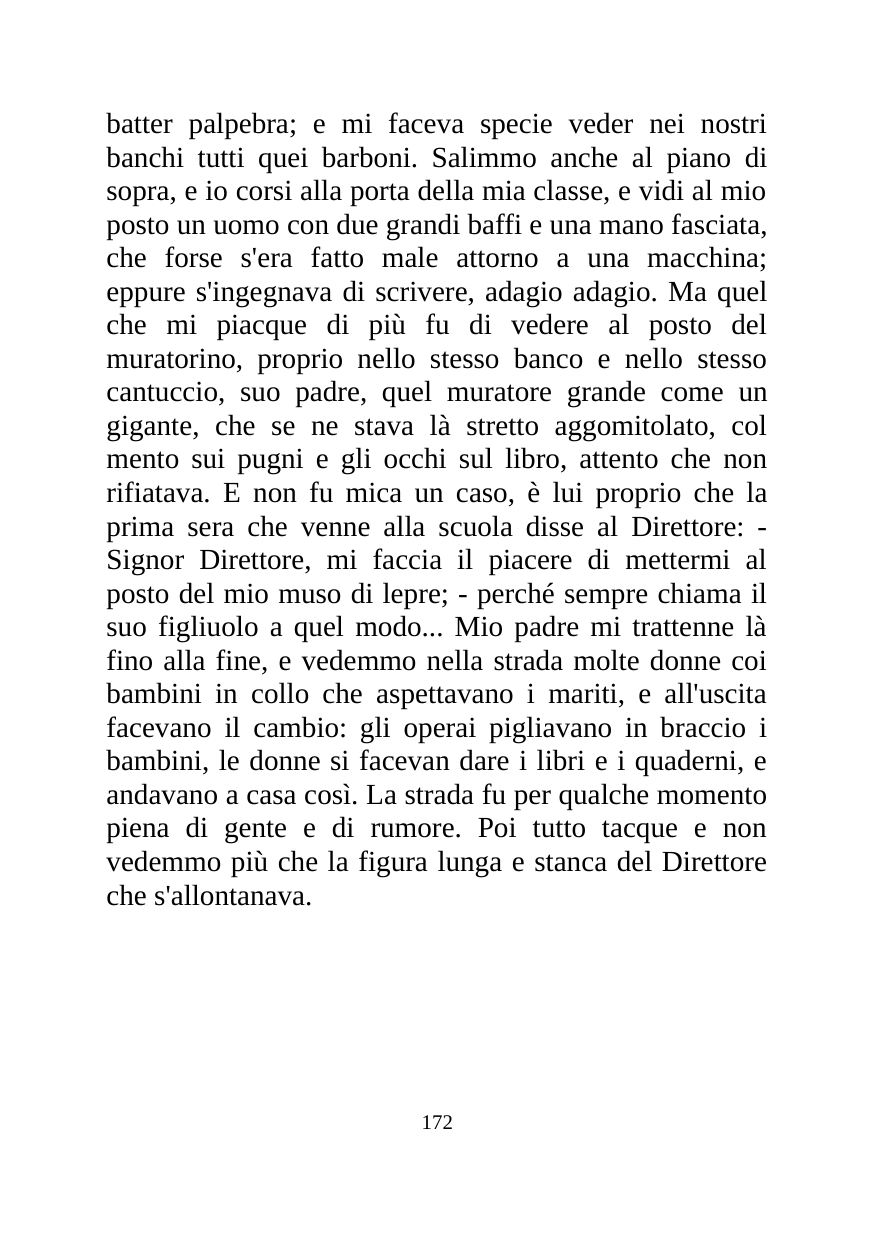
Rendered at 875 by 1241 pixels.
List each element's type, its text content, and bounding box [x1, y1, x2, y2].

text batter palpebra; e mi faceva specie veder nei nostri banchi tutti quei barboni. Salimmo anche al piano di sopra, e io corsi alla porta della mia classe, e vidi al mio posto un uomo con due grandi baffi e una mano fasciata, che forse s'era fatto male attorno a una macchina; eppure s'ingegnava di scrivere, adagio adagio. Ma quel che mi piacque di più fu di vedere al posto del muratorino, proprio nello stesso banco e nello stesso cantuccio, suo padre, quel muratore grande come un gigante, che se ne stava là stretto aggomitolato, col mento sui pugni e gli occhi sul libro, attento che non rifiatava. E non fu mica un caso, è lui proprio che la prima sera che venne alla scuola disse al Direttore: - Signor Direttore, mi faccia il piacere di mettermi al posto del mio muso di lepre; - perché sempre chiama il suo figliuolo a quel modo... Mio padre mi trattenne là fino alla fine, e vedemmo nella strada molte donne coi bambini in collo che aspettavano i mariti, e all'uscita facevano il cambio: gli operai pigliavano in braccio i bambini, le donne si facevan dare i libri e i quaderni, e andavano a casa così. La strada fu per qualche momento piena di gente e di rumore. Poi tutto tacque e non vedemmo più che la figura lunga e stanca del Direttore che s'allontanava. [106, 106, 768, 911]
